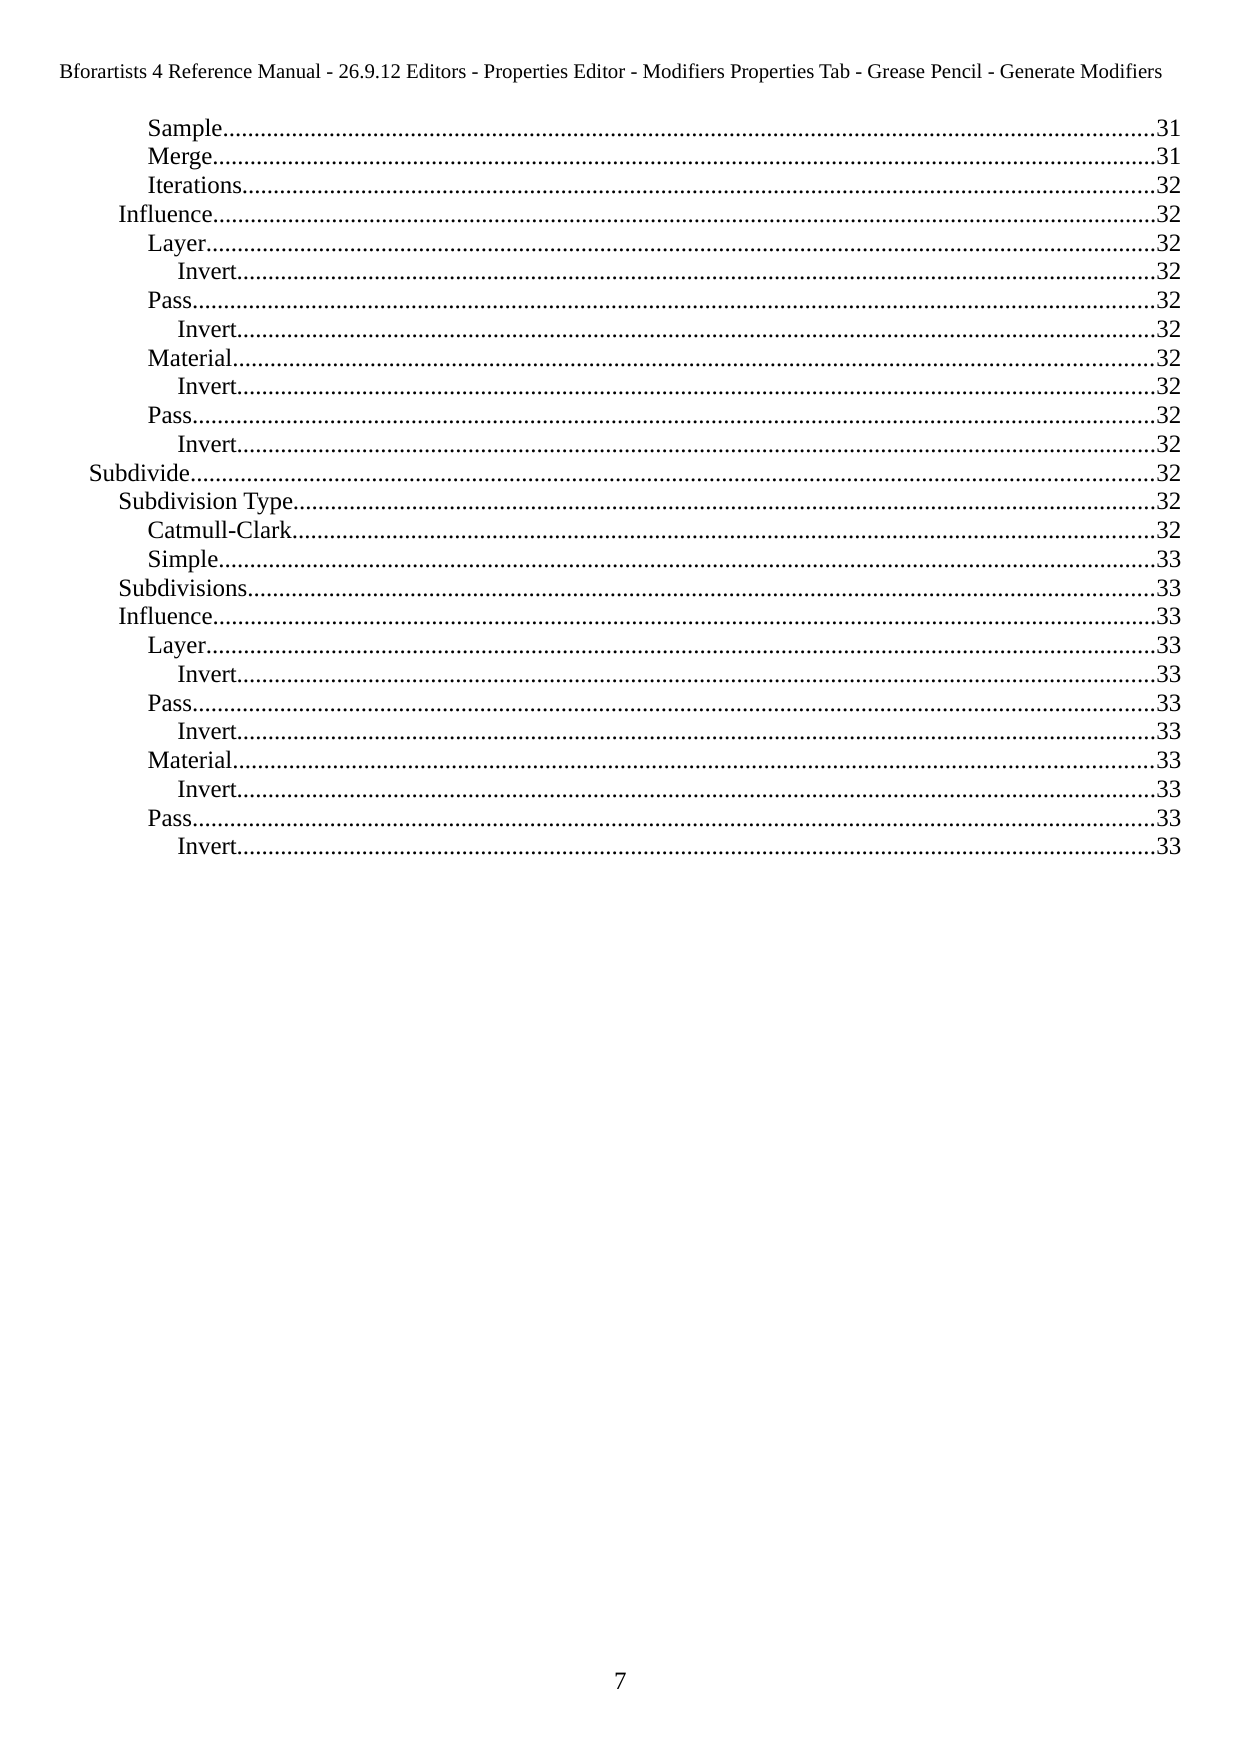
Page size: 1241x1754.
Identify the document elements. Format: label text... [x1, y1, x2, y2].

text Subdivisions 33 [118, 573, 1181, 601]
text Catmull-Clark 32 [147, 515, 1181, 544]
text Subdivision Type 32 [118, 486, 1181, 515]
text Invert 32 [177, 429, 1181, 458]
text Influence 33 [118, 601, 1181, 630]
text Invert 32 [177, 314, 1181, 343]
text Invert 33 [177, 831, 1181, 860]
text Layer 33 [147, 630, 1181, 659]
text Pass 33 [147, 688, 1181, 716]
text Pass 33 [147, 803, 1181, 831]
text Pass 32 [147, 285, 1181, 314]
text Iterations 32 [147, 170, 1181, 199]
text Sample 31 [147, 113, 1181, 141]
text Invert 32 [177, 256, 1181, 285]
text Subdivide 32 [88, 458, 1181, 486]
text Simple 33 [147, 544, 1181, 573]
text Layer 32 [147, 228, 1181, 256]
text Influence 32 [118, 199, 1181, 228]
text Invert 33 [177, 716, 1181, 745]
text Invert 33 [177, 659, 1181, 688]
text Pass 32 [147, 400, 1181, 429]
text Material 32 [147, 343, 1181, 371]
text Invert 33 [177, 774, 1181, 803]
text Material 33 [147, 745, 1181, 774]
text Merge 31 [147, 141, 1181, 170]
text Invert 32 [177, 371, 1181, 400]
